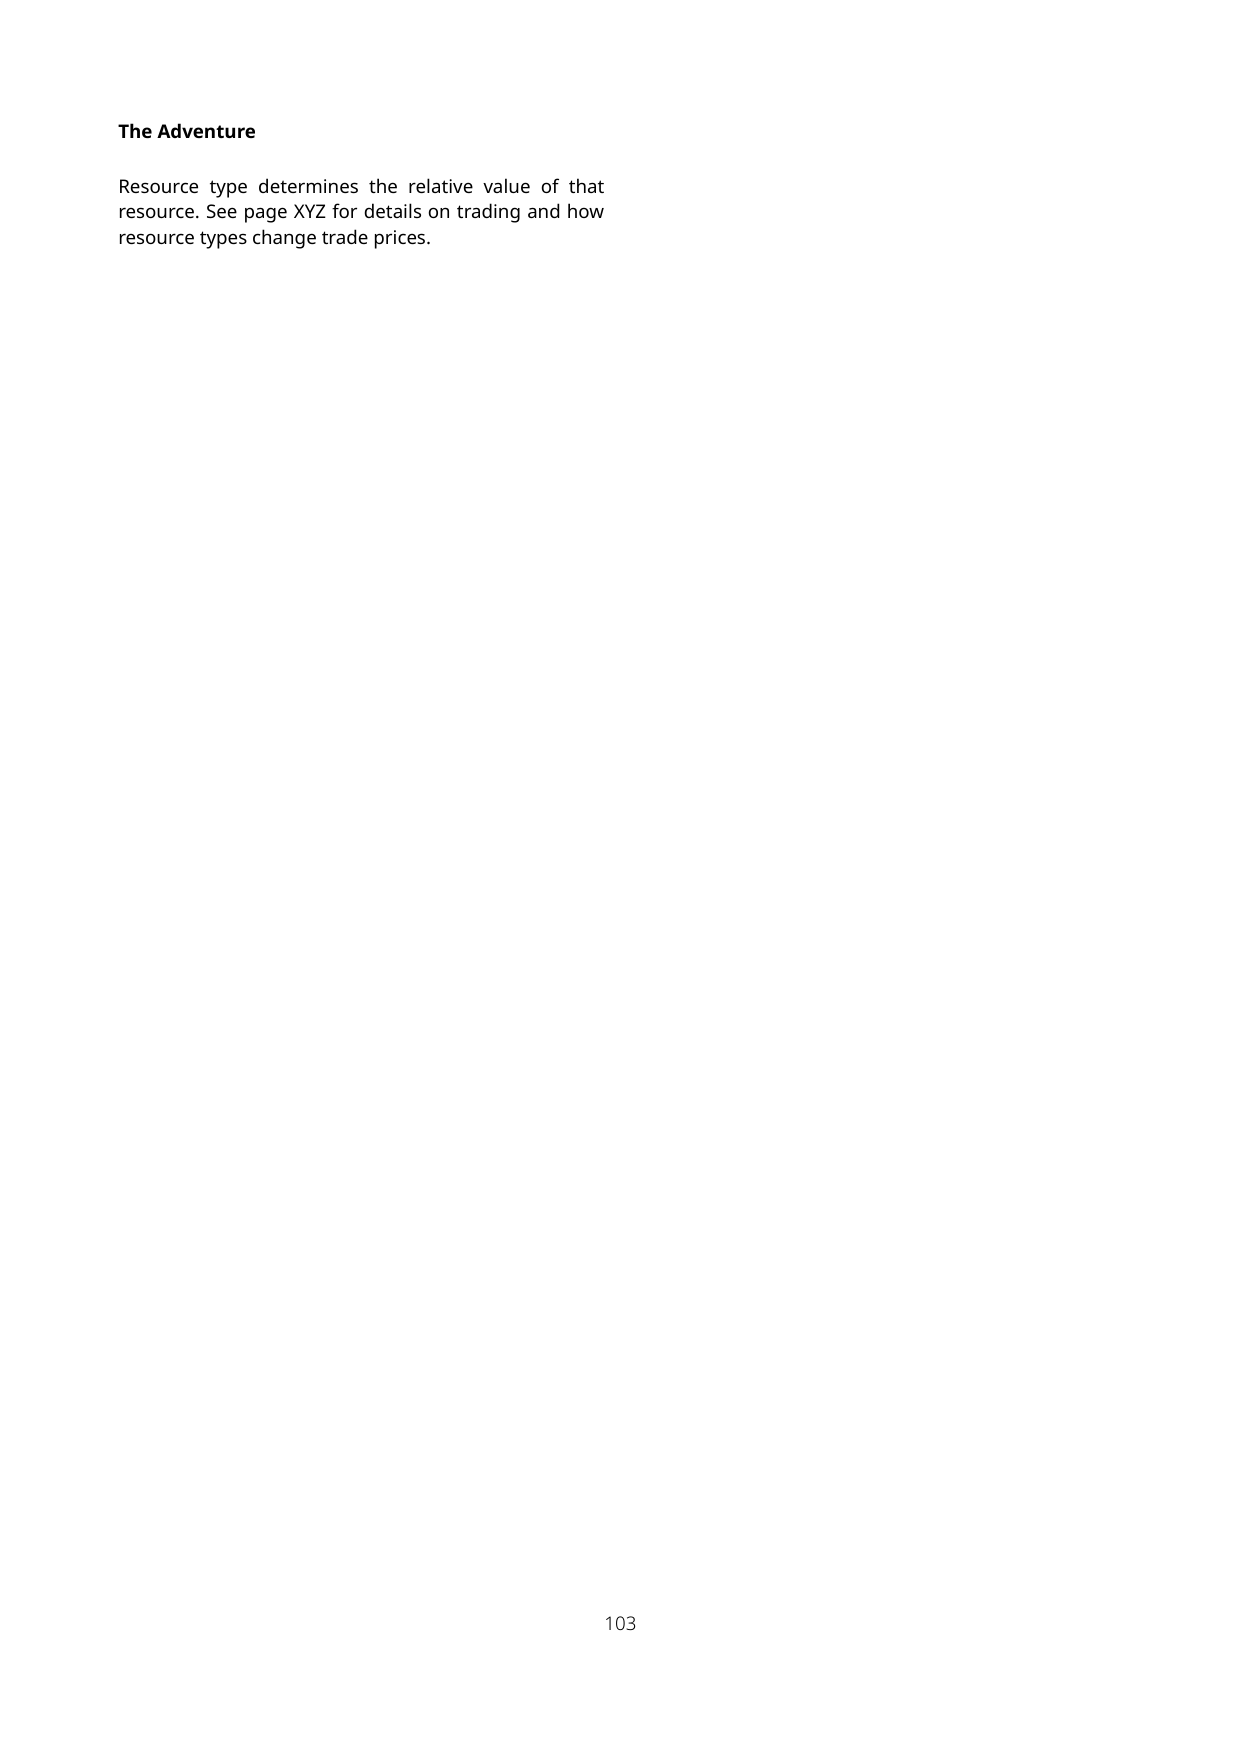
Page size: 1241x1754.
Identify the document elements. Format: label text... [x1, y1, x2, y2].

text Resource type determines the relative value of that resource. See page XYZ for details on trading and how resource types change trade prices. [118, 173, 605, 250]
